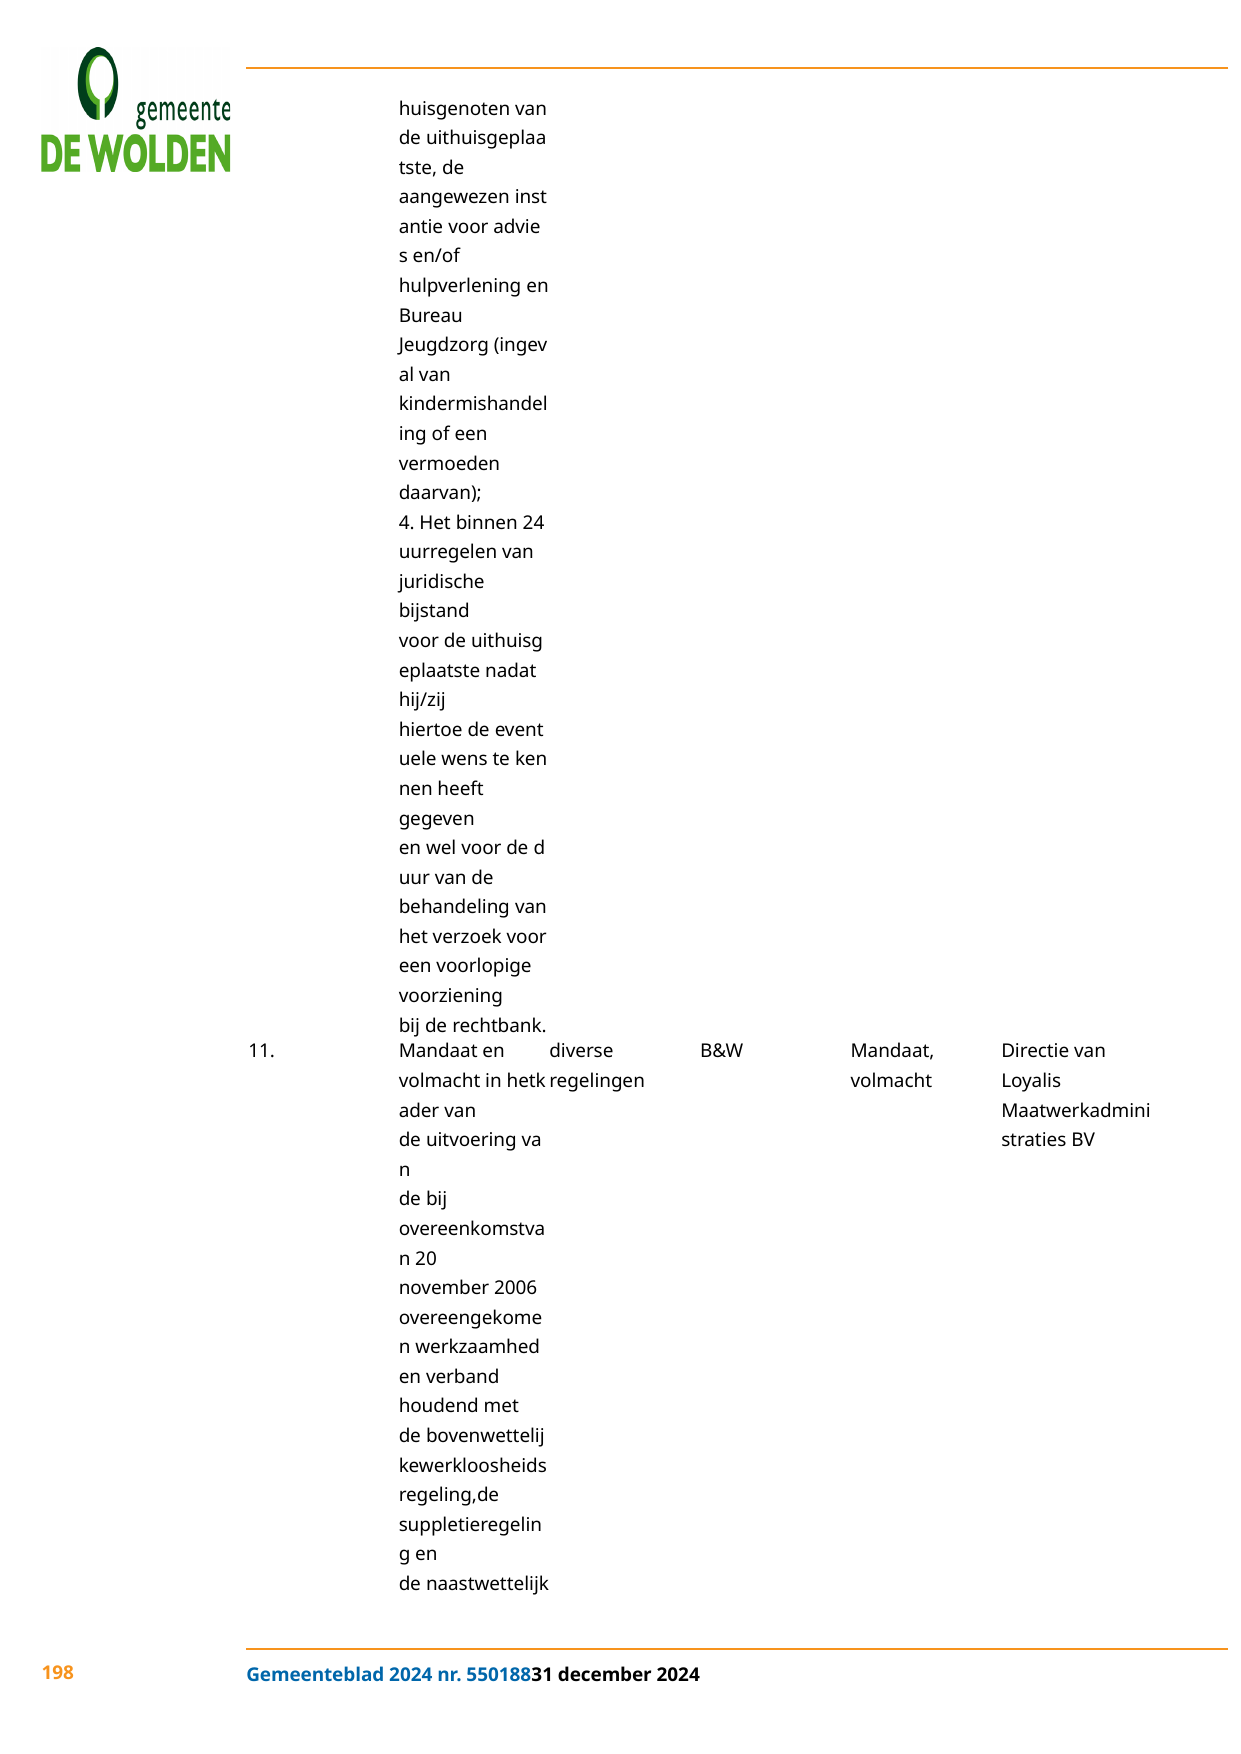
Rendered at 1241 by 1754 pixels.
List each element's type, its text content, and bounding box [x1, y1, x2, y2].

table_cell B&W [700, 1038, 850, 1596]
table_cell diverse regelingen [549, 1038, 700, 1596]
table_cell [850, 95, 1001, 1038]
picture [41, 47, 231, 172]
table_cell huisgenoten van de uithuisgeplaatste, de aangewezen instantie voor advies en/of hulpverlening en Bureau Jeugdzorg (ingeval van kindermishandeling of een vermoeden daarvan); 4. Het binnen 24 uurregelen van juridische bijstand voor de uithuisgeplaatste nadat hij/zij hiertoe de eventuele wens te kennen heeft gegeven en wel voor de duur van de behandeling van het verzoek voor een voorlopige voorziening bij de rechtbank. [399, 95, 549, 1038]
table_cell Mandaat en volmacht in hetkader van de uitvoering van de bij overeenkomstvan 20 november 2006 overeengekomen werkzaamheden verband houdend met de bovenwettelijkewerkloosheidsregeling,de suppletieregeling en de naastwettelijk [399, 1038, 549, 1596]
table_cell Mandaat, volmacht [850, 1038, 1001, 1596]
table_cell [248, 95, 398, 1038]
table_cell 11. [248, 1038, 398, 1596]
table_cell [700, 95, 850, 1038]
table_cell Directie van Loyalis Maatwerkadministraties BV [1001, 1038, 1152, 1596]
table_cell [549, 95, 700, 1038]
table_cell [1001, 95, 1152, 1038]
